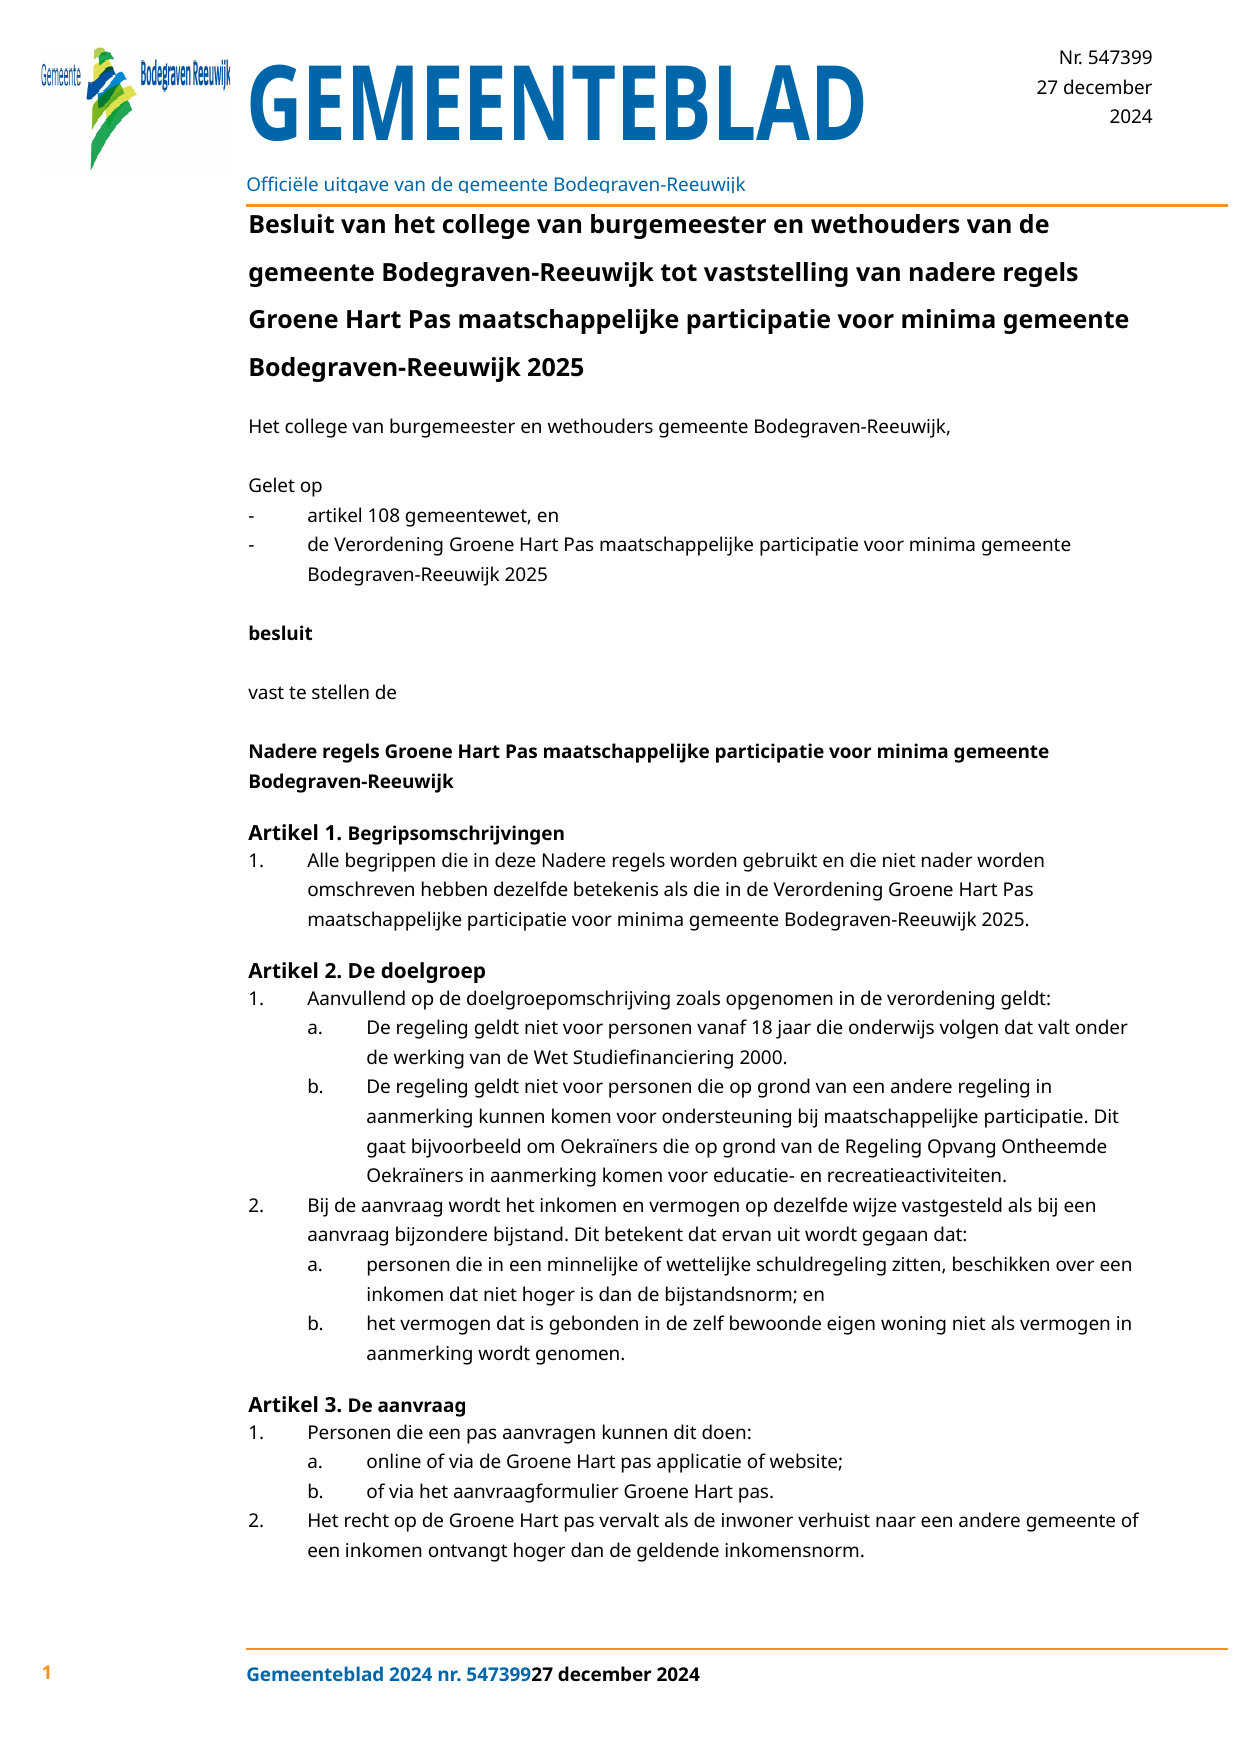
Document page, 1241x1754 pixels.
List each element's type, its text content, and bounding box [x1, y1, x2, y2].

list De regeling geldt niet voor personen vanaf 18 jaar die onderwijs volgen dat valt onder de werking van de Wet Studiefinanciering 2000. [307, 1014, 1152, 1070]
text Het college van burgemeester en wethouders gemeente Bodegraven-Reeuwijk, [248, 413, 1152, 439]
list personen die in een minnelijke of wettelijke schuldregeling zitten, beschikken over een inkomen dat niet hoger is dan de bijstandsnorm; en [307, 1251, 1152, 1307]
list artikel 108 gemeentewet, en [248, 502, 1152, 528]
text vast te stellen de [248, 679, 1152, 705]
list De regeling geldt niet voor personen die op grond van een andere regeling in aanmerking kunnen komen voor ondersteuning bij maatschappelijke participatie. Dit gaat bijvoorbeeld om Oekraïners die op grond van de Regeling Opvang Ontheemde Oekraïners in aanmerking komen voor educatie- en recreatieactiviteiten. [307, 1074, 1152, 1188]
list Personen die een pas aanvragen kunnen dit doen: [248, 1419, 1152, 1444]
list online of via de Groene Hart pas applicatie of website; [307, 1448, 1152, 1474]
text Besluit van het college van burgemeester en wethouders van de gemeente Bodegraven-Reeuwijk tot vaststelling van nadere regels Groene Hart Pas maatschappelijke participatie voor minima gemeente Bodegraven-Reeuwijk 2025 [248, 207, 1152, 384]
list het vermogen dat is gebonden in de zelf bewoonde eigen woning niet als vermogen in aanmerking wordt genomen. [307, 1310, 1152, 1366]
text besluit [248, 620, 1152, 646]
picture [41, 47, 231, 172]
text Artikel 3. De aanvraag [248, 1390, 1152, 1419]
text Nadere regels Groene Hart Pas maatschappelijke participatie voor minima gemeente Bodegraven-Reeuwijk [248, 738, 1152, 794]
text Gelet op [248, 472, 1152, 498]
list Het recht op de Groene Hart pas vervalt als de inwoner verhuist naar een andere gemeente of een inkomen ontvangt hoger dan de geldende inkomensnorm. [248, 1508, 1152, 1563]
list de Verordening Groene Hart Pas maatschappelijke participatie voor minima gemeente Bodegraven-Reeuwijk 2025 [248, 531, 1152, 587]
list Bij de aanvraag wordt het inkomen en vermogen op dezelfde wijze vastgesteld als bij een aanvraag bijzondere bijstand. Dit betekent dat ervan uit wordt gegaan dat: [248, 1192, 1152, 1247]
list Alle begrippen die in deze Nadere regels worden gebruikt en die niet nader worden omschreven hebben dezelfde betekenis als die in de Verordening Groene Hart Pas maatschappelijke participatie voor minima gemeente Bodegraven-Reeuwijk 2025. [248, 847, 1152, 932]
text Artikel 1. Begripsomschrijvingen [248, 818, 1152, 847]
text Artikel 2. De doelgroep [248, 957, 1152, 985]
list Aanvullend op de doelgroepomschrijving zoals opgenomen in de verordening geldt: [248, 985, 1152, 1011]
list of via het aanvraagformulier Groene Hart pas. [307, 1478, 1152, 1504]
